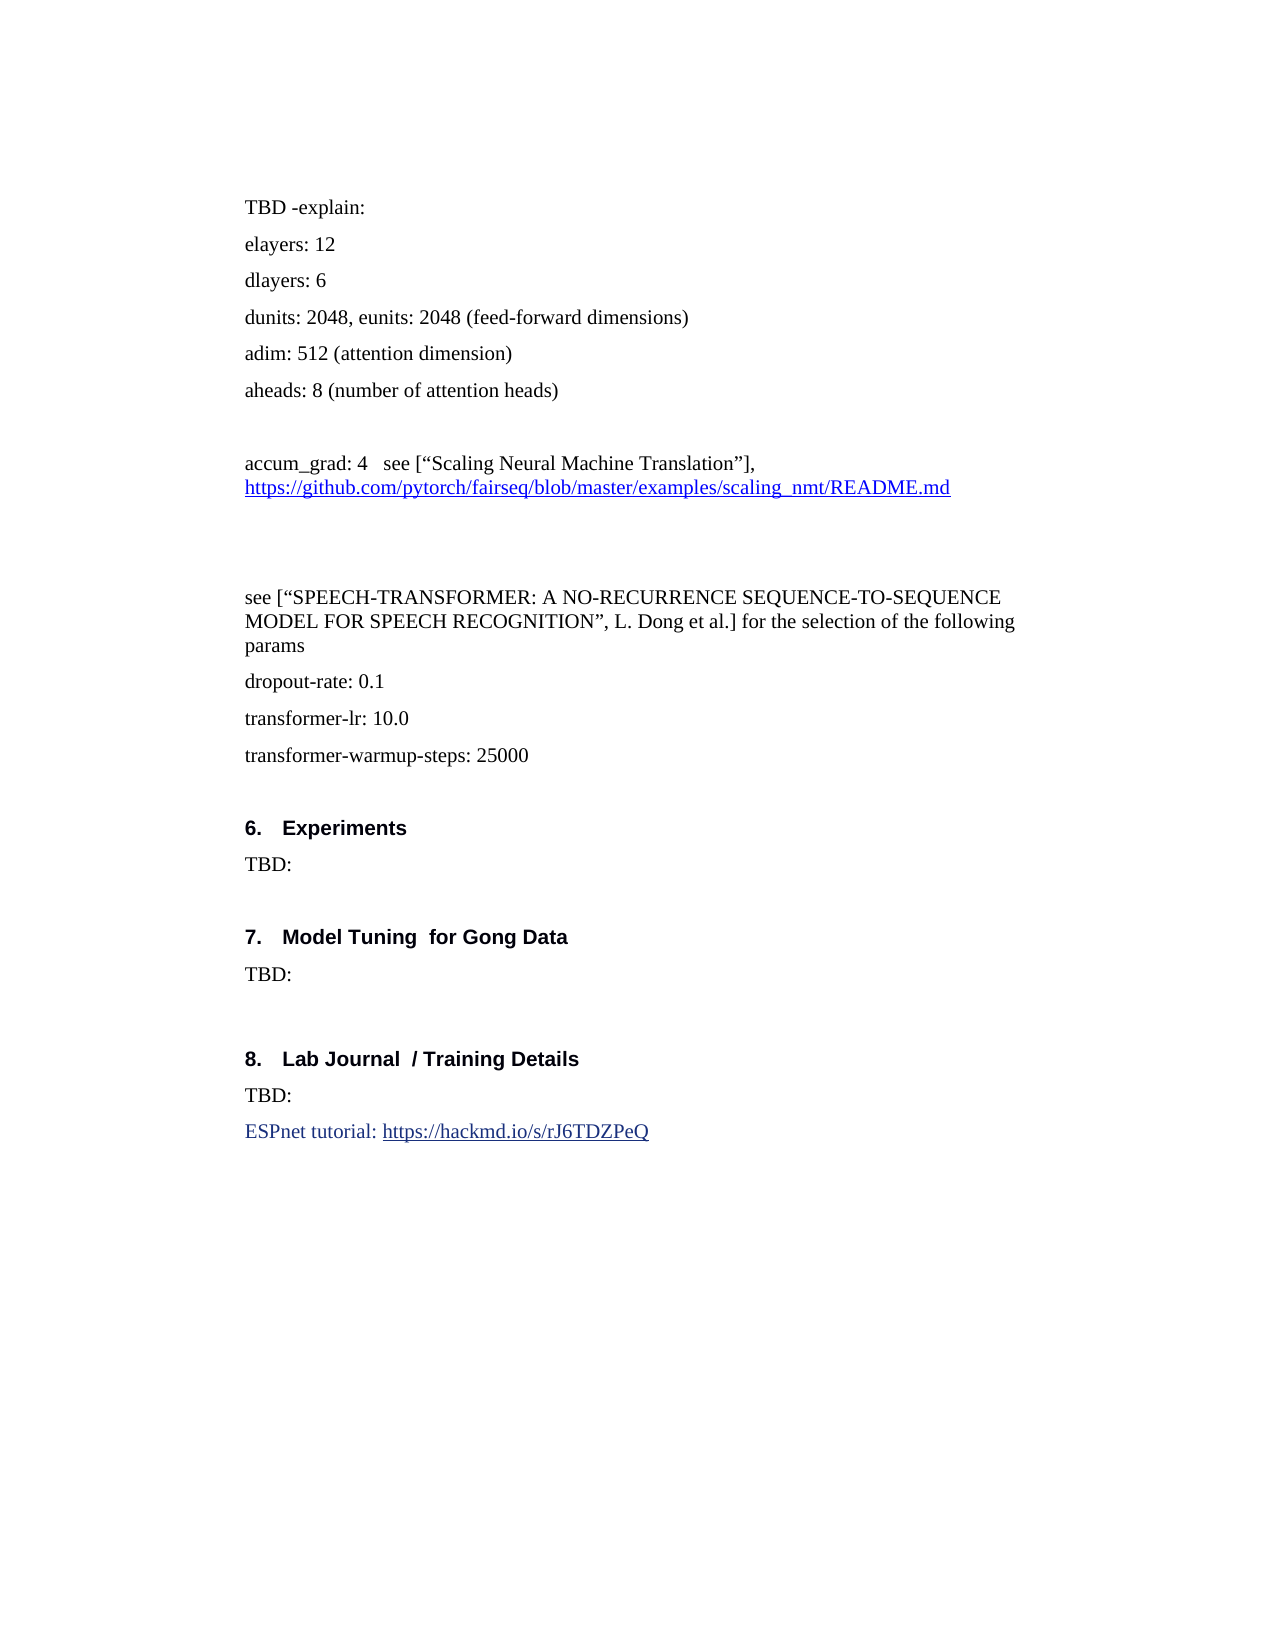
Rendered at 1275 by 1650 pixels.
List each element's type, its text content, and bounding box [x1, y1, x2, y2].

list Experiments [244, 816, 1031, 839]
list Lab Journal / Training Details [244, 1046, 1031, 1070]
text TBD -explain: [244, 195, 1031, 219]
text TBD: [244, 1083, 1031, 1107]
text ESPnet tutorial: https://hackmd.io/s/rJ6TDZPeQ [244, 1119, 1031, 1143]
text dropout-rate: 0.1 [244, 669, 1031, 693]
text dunits: 2048, eunits: 2048 (feed-forward dimensions) [244, 305, 1031, 329]
text elayers: 12 [244, 232, 1031, 256]
text accum_grad: 4 see [“Scaling Neural Machine Translation”], https://github.com/pytorch/fairseq/blob/master/examples/scaling_nmt/README.md [244, 451, 1031, 499]
text see [“SPEECH-TRANSFORMER: A NO-RECURRENCE SEQUENCE-TO-SEQUENCE MODEL FOR SPEECH RECOGNITION”, L. Dong et al.] for the selection of the following params [244, 585, 1031, 657]
text adim: 512 (attention dimension) [244, 341, 1031, 365]
text TBD: [244, 852, 1031, 876]
text transformer-warmup-steps: 25000 [244, 742, 1031, 767]
text aheads: 8 (number of attention heads) [244, 378, 1031, 402]
list Model Tuning for Gong Data [244, 925, 1031, 949]
text TBD: [244, 962, 1031, 986]
text transformer-lr: 10.0 [244, 706, 1031, 730]
text dlayers: 6 [244, 268, 1031, 292]
